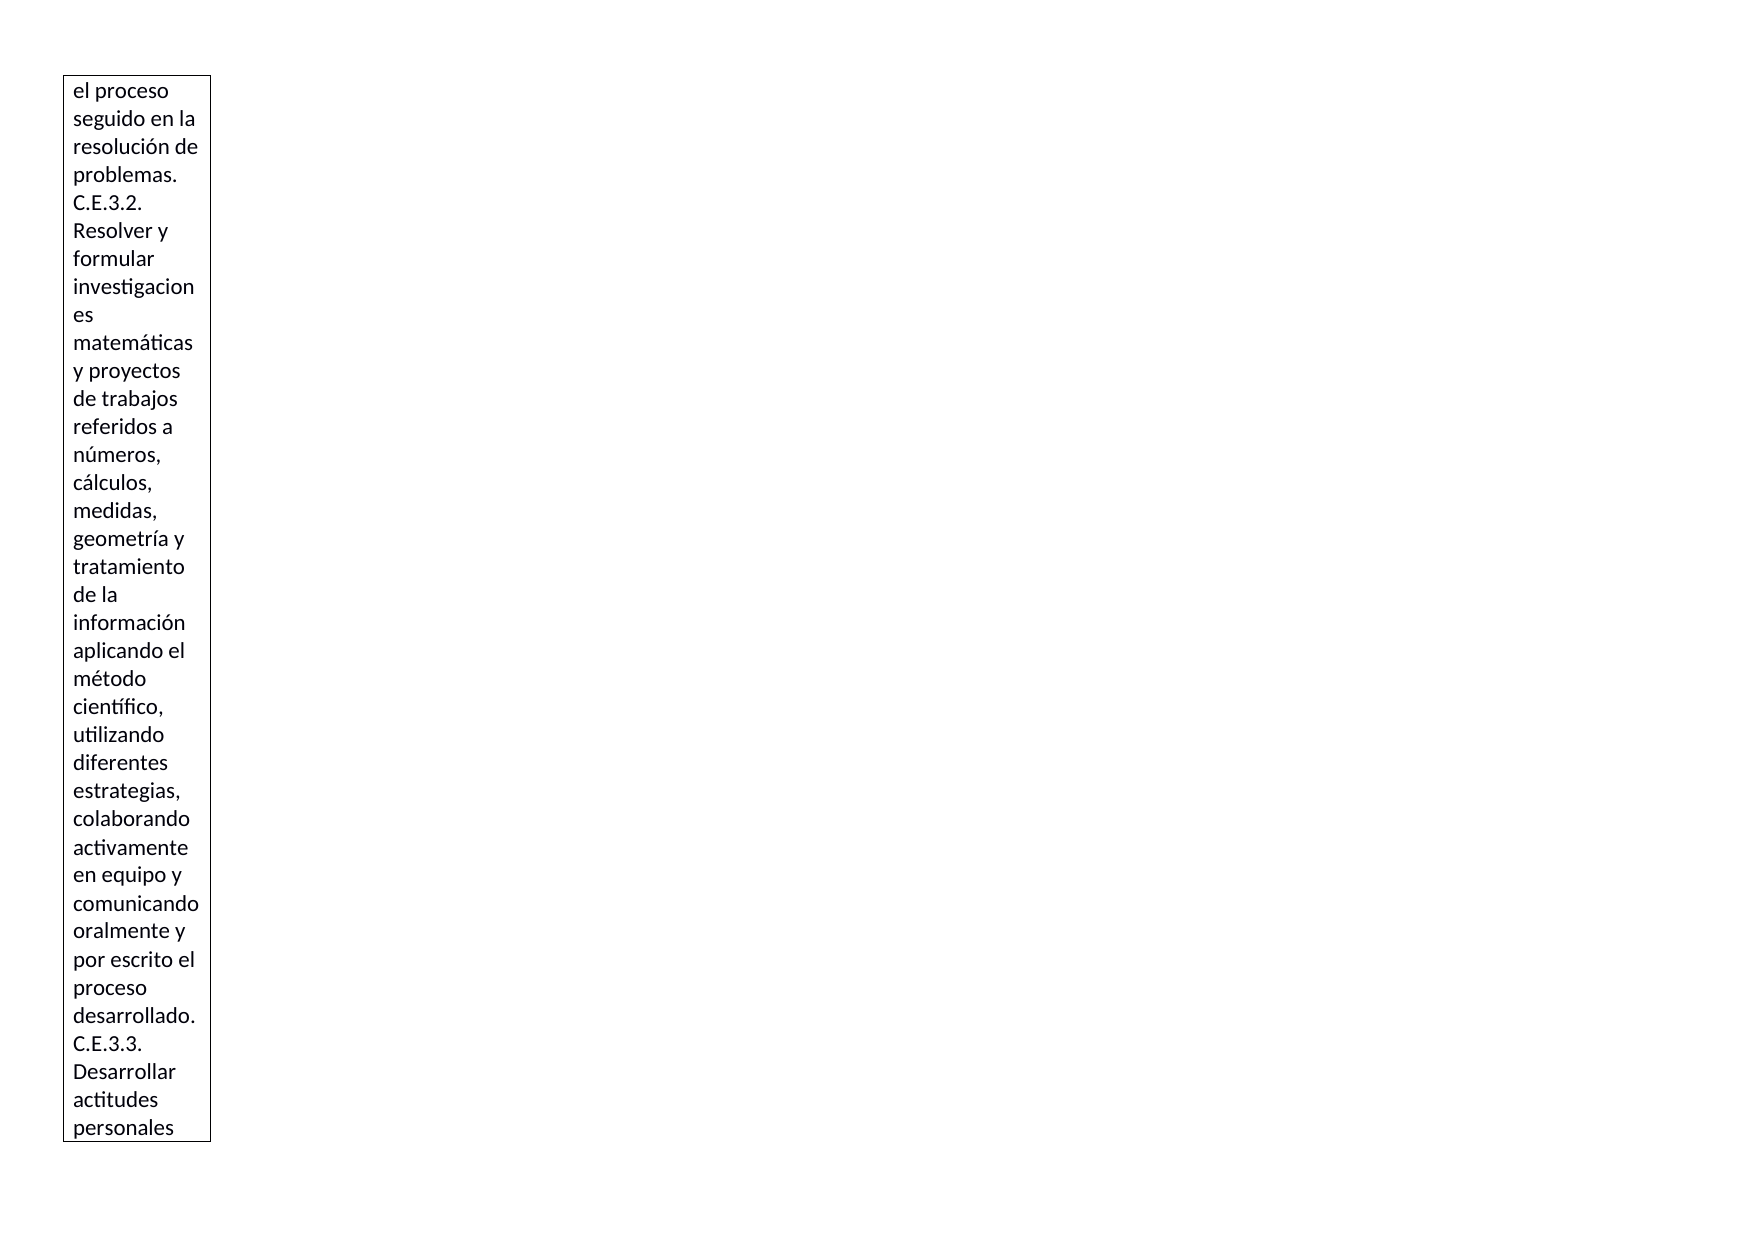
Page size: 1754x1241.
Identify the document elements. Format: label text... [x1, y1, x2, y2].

table_cell el proceso seguido en la resolución de problemas. C.E.3.2. Resolver y formular investigaciones matemáticas y proyectos de trabajos referidos a números, cálculos, medidas, geometría y tratamiento de la información aplicando el método científico, utilizando diferentes estrategias, colaborando activamente en equipo y comunicando oralmente y por escrito el proceso desarrollado. C.E.3.3. Desarrollar actitudes personales [64, 76, 210, 1141]
